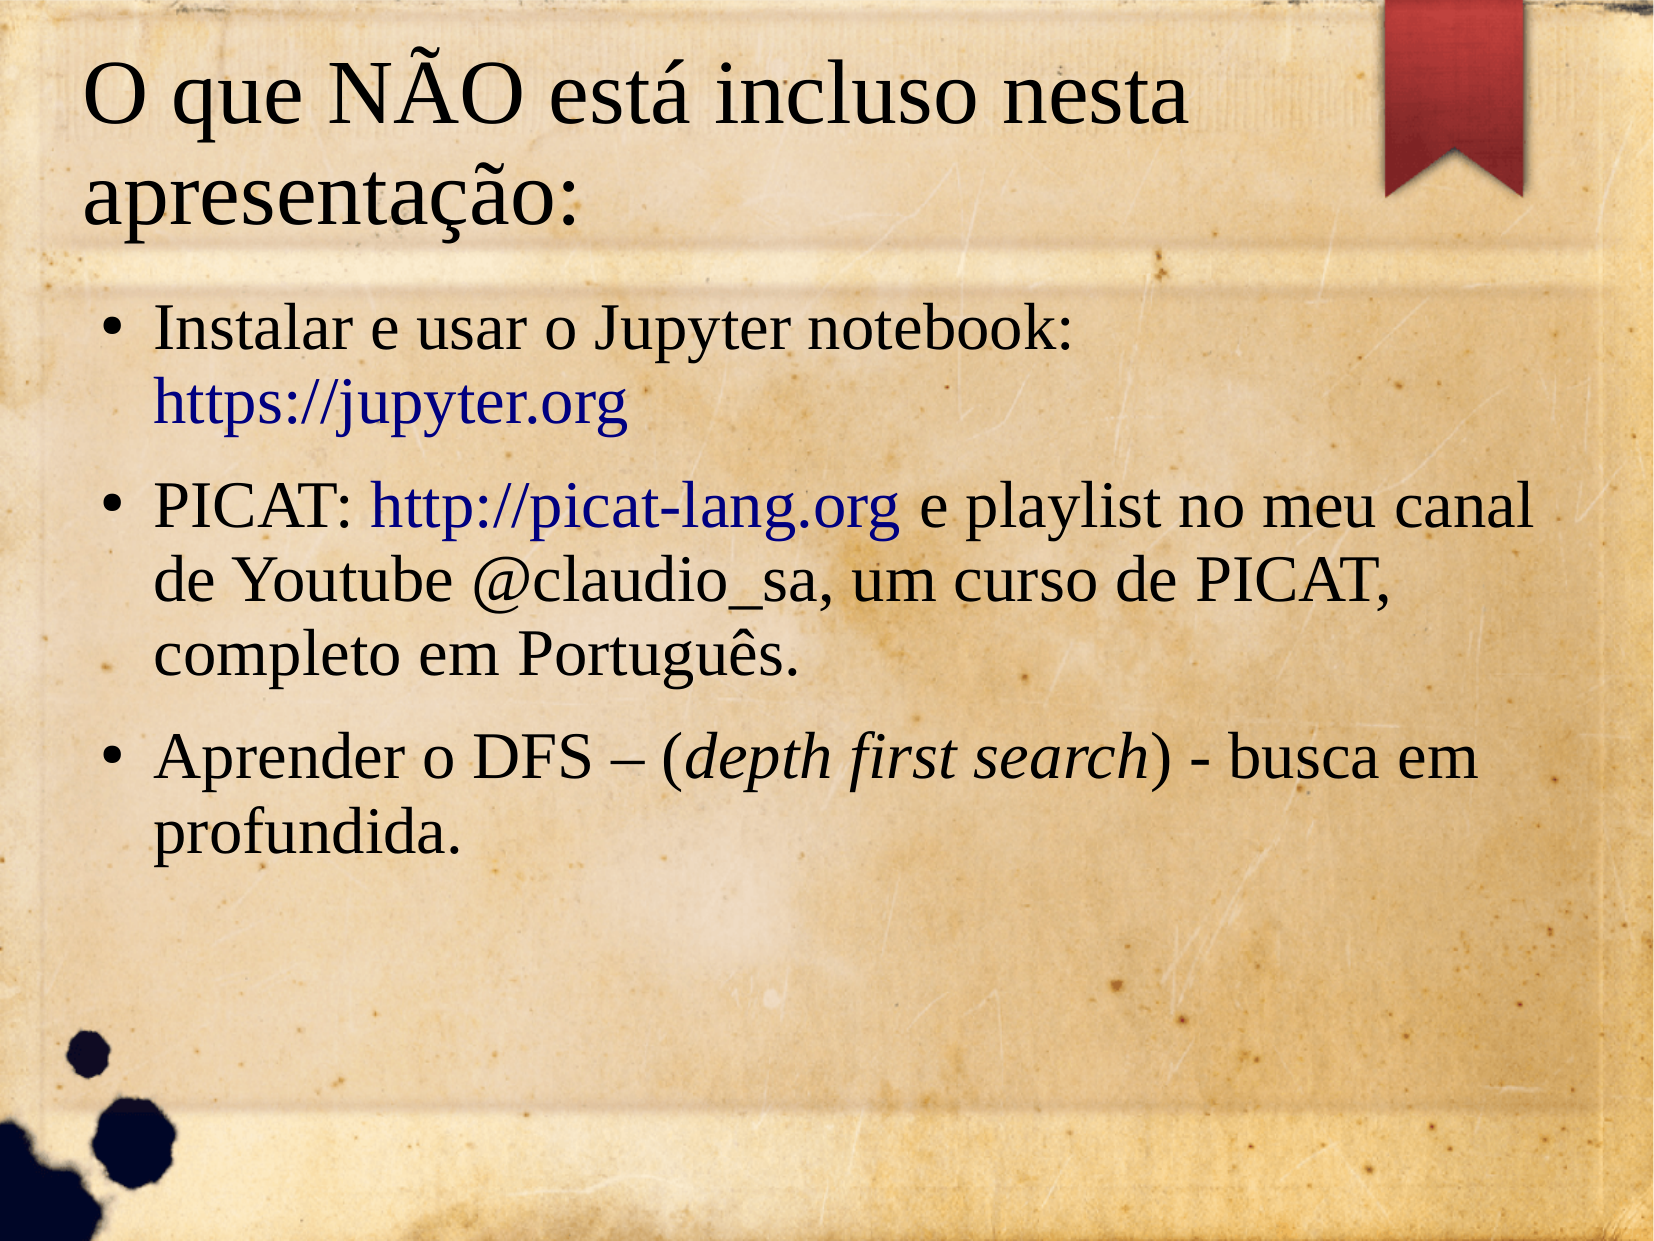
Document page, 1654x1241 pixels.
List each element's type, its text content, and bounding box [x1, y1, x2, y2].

picture [0, 0, 1654, 1241]
title O que NÃO está incluso nesta apresentação: [82, 41, 1347, 245]
list Instalar e usar o Jupyter notebook: https://jupyter.org PICAT: http://picat-lang.org e playlist no meu canal de Youtube @claudio_sa, um curso de PICAT, completo em Português. Aprender o DFS – (depth first search) - busca em profundida. [82, 290, 1538, 1010]
